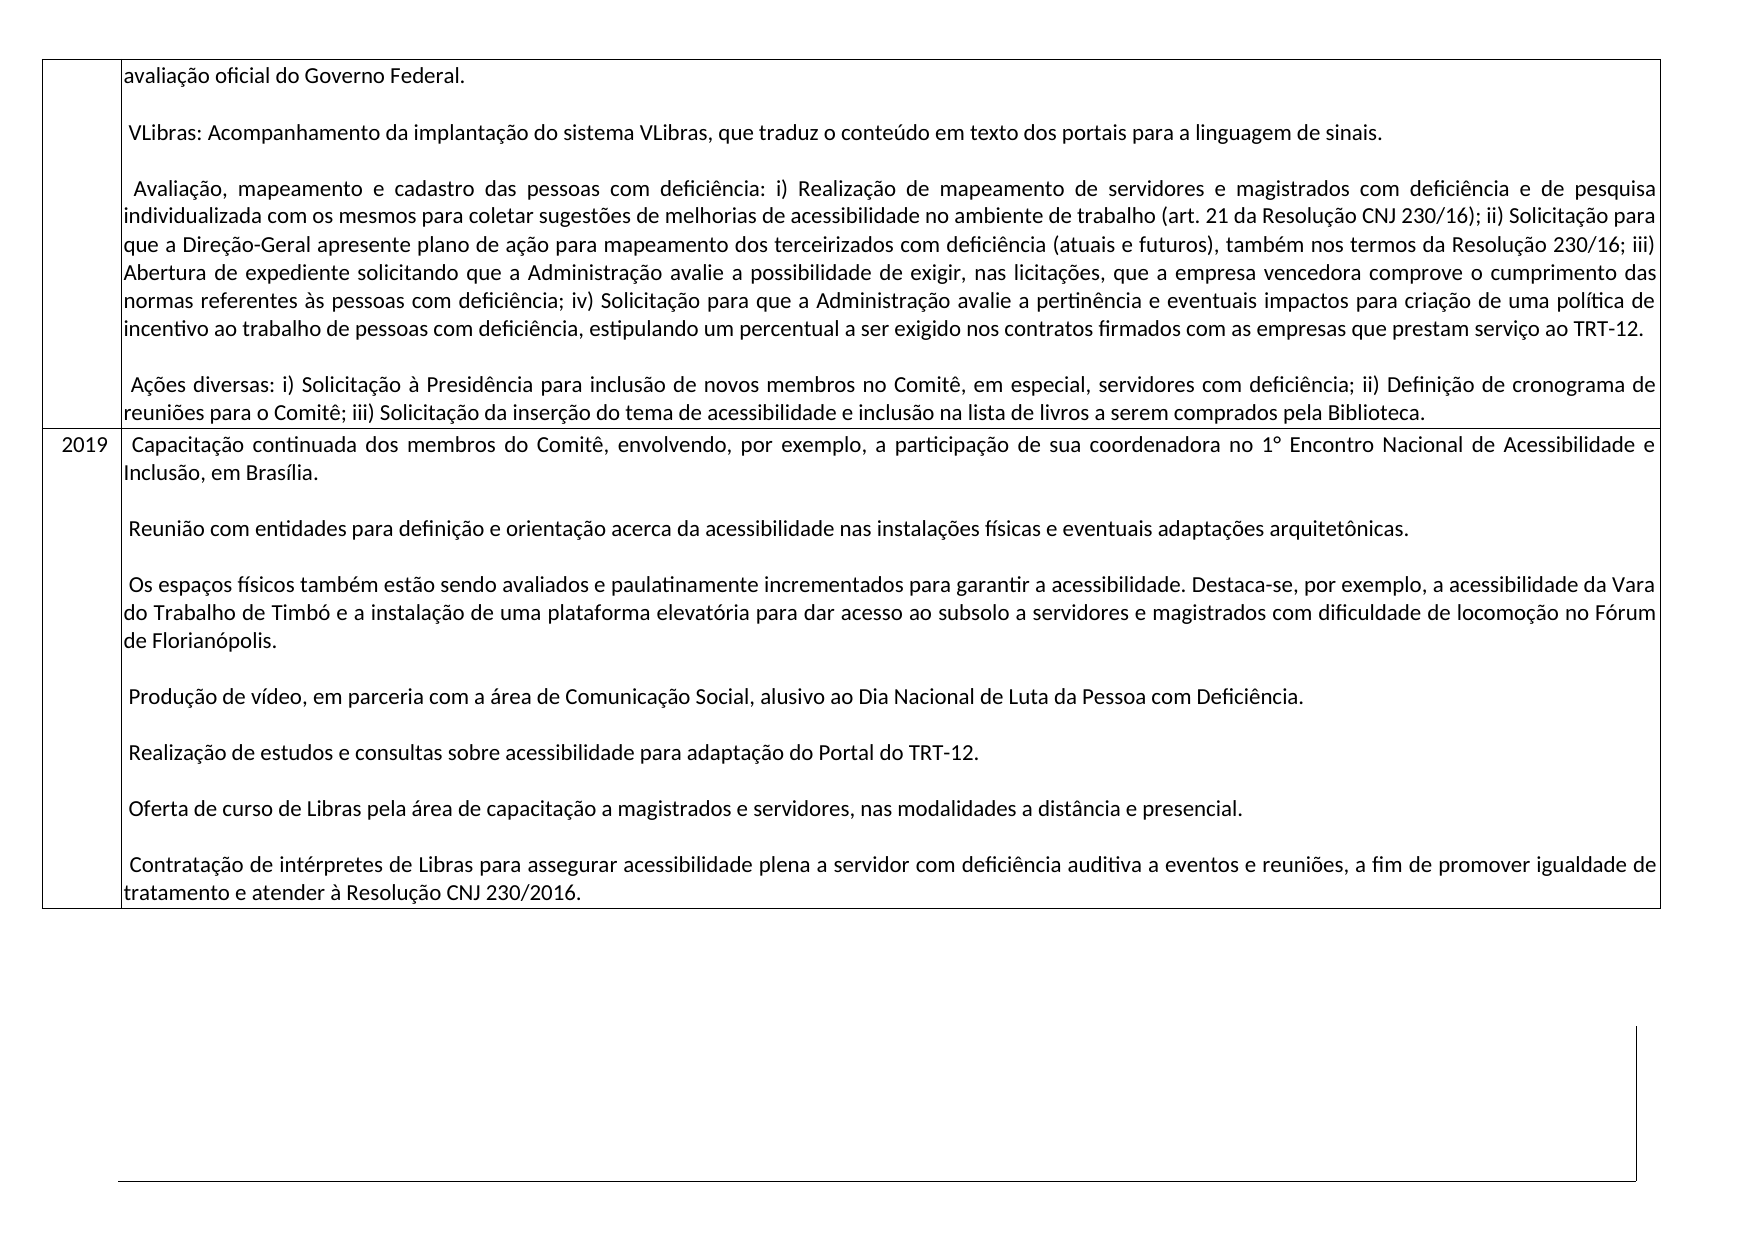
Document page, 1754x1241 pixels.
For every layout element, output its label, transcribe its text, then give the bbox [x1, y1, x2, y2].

table_cell 2019 [43, 429, 121, 908]
table_cell Capacitação continuada dos membros do Comitê, envolvendo, por exemplo, a participação de sua coordenadora no 1° Encontro Nacional de Acessibilidade e Inclusão, em Brasília. Reunião com entidades para definição e orientação acerca da acessibilidade nas instalações físicas e eventuais adaptações arquitetônicas. Os espaços físicos também estão sendo avaliados e paulatinamente incrementados para garantir a acessibilidade. Destaca-se, por exemplo, a acessibilidade da Vara do Trabalho de Timbó e a instalação de uma plataforma elevatória para dar acesso ao subsolo a servidores e magistrados com dificuldade de locomoção no Fórum de Florianópolis. Produção de vídeo, em parceria com a área de Comunicação Social, alusivo ao Dia Nacional de Luta da Pessoa com Deficiência. Realização de estudos e consultas sobre acessibilidade para adaptação do Portal do TRT-12. Oferta de curso de Libras pela área de capacitação a magistrados e servidores, nas modalidades a distância e presencial. Contratação de intérpretes de Libras para assegurar acessibilidade plena a servidor com deficiência auditiva a eventos e reuniões, a fim de promover igualdade de tratamento e atender à Resolução CNJ 230/2016. [122, 429, 1660, 908]
table_cell avaliação oficial do Governo Federal. VLibras: Acompanhamento da implantação do sistema VLibras, que traduz o conteúdo em texto dos portais para a linguagem de sinais. Avaliação, mapeamento e cadastro das pessoas com deficiência: i) Realização de mapeamento de servidores e magistrados com deficiência e de pesquisa individualizada com os mesmos para coletar sugestões de melhorias de acessibilidade no ambiente de trabalho (art. 21 da Resolução CNJ 230/16); ii) Solicitação para que a Direção-Geral apresente plano de ação para mapeamento dos terceirizados com deficiência (atuais e futuros), também nos termos da Resolução 230/16; iii) Abertura de expediente solicitando que a Administração avalie a possibilidade de exigir, nas licitações, que a empresa vencedora comprove o cumprimento das normas referentes às pessoas com deficiência; iv) Solicitação para que a Administração avalie a pertinência e eventuais impactos para criação de uma política de incentivo ao trabalho de pessoas com deficiência, estipulando um percentual a ser exigido nos contratos firmados com as empresas que prestam serviço ao TRT-12. Ações diversas: i) Solicitação à Presidência para inclusão de novos membros no Comitê, em especial, servidores com deficiência; ii) Definição de cronograma de reuniões para o Comitê; iii) Solicitação da inserção do tema de acessibilidade e inclusão na lista de livros a serem comprados pela Biblioteca. [122, 60, 1660, 427]
table_cell [43, 60, 121, 427]
